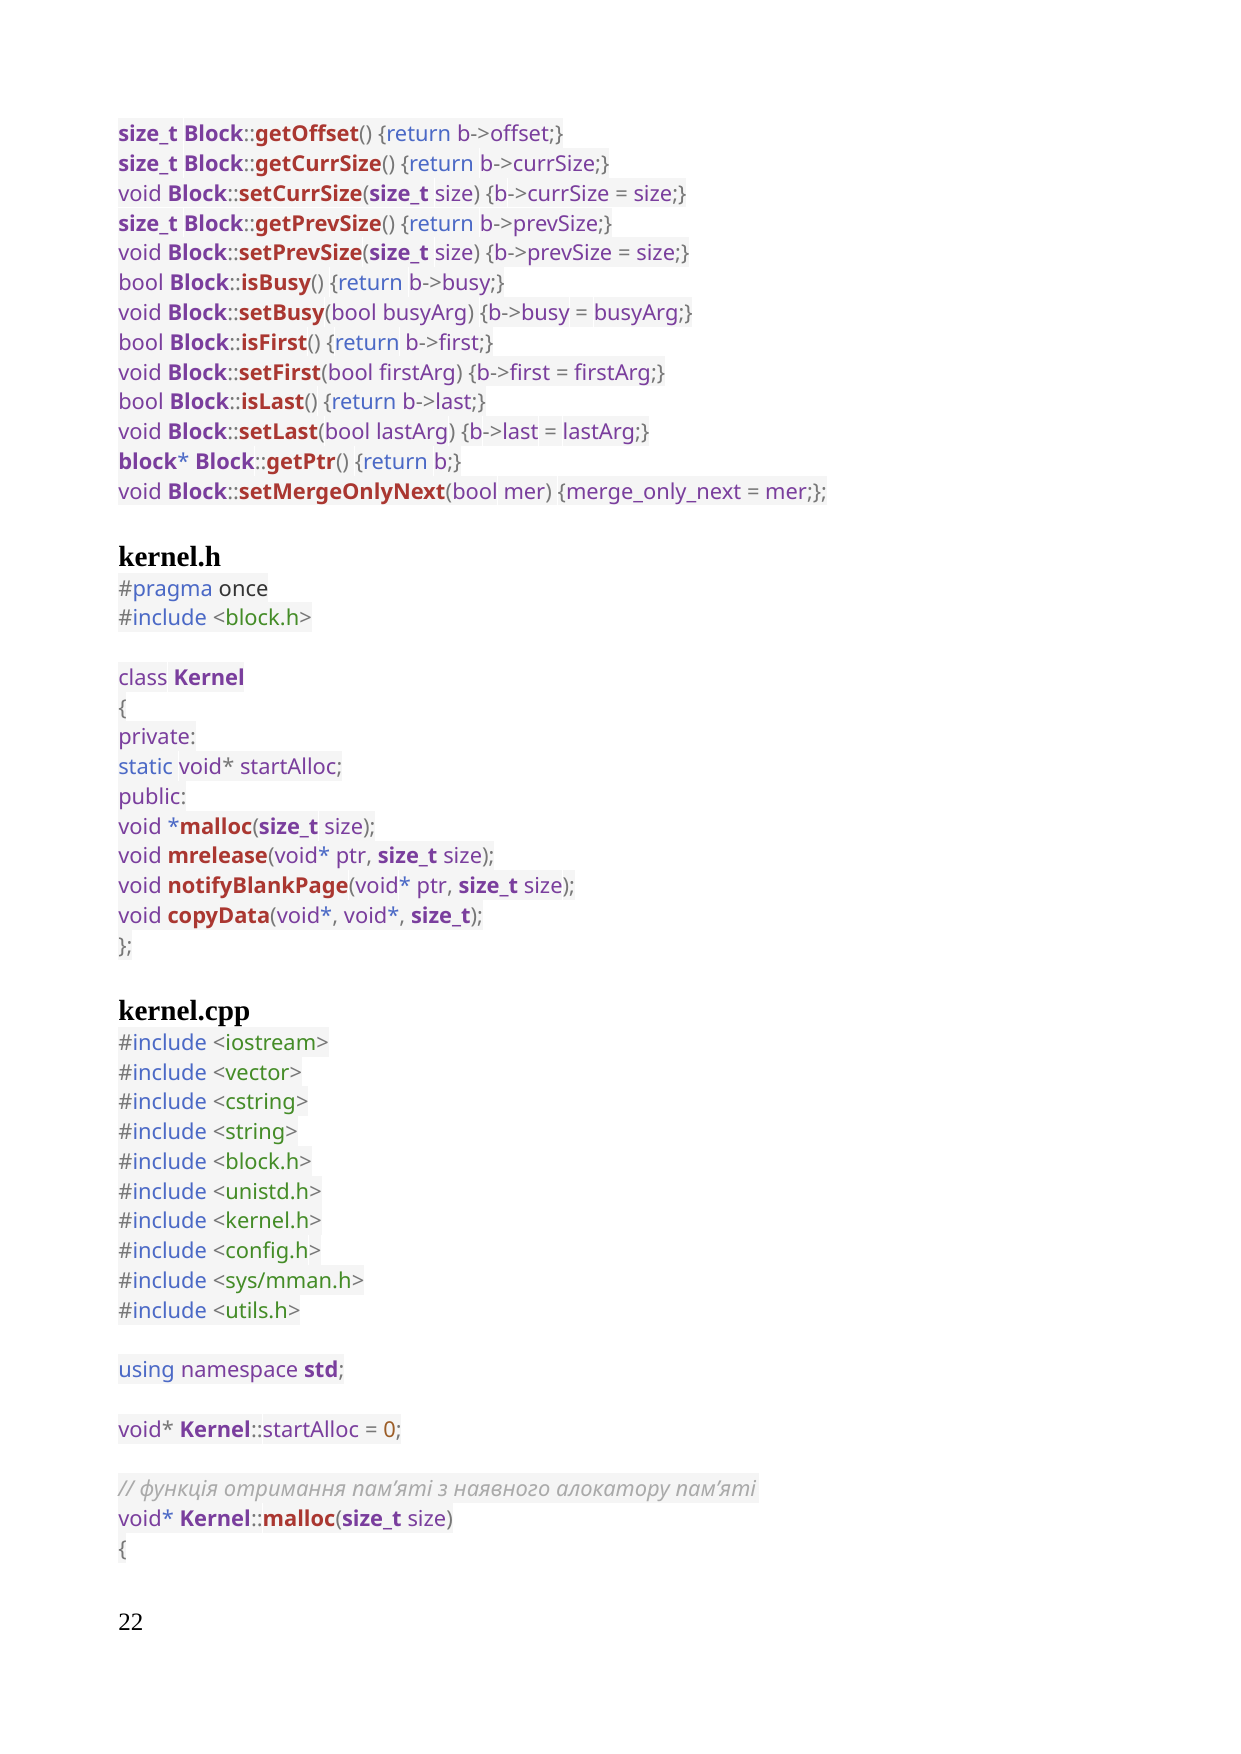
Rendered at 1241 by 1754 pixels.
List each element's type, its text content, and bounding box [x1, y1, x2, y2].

text }; [118, 930, 1122, 960]
text #include <sys/mman.h> [118, 1265, 1122, 1295]
text #include <cstring> [118, 1086, 1122, 1116]
text public: [118, 781, 1122, 811]
text kernel.h [118, 539, 1122, 572]
text #include <unistd.h> [118, 1176, 1122, 1206]
text size_t Block::getCurrSize() {return b->currSize;} [118, 148, 1122, 178]
text #include <kernel.h> [118, 1206, 1122, 1235]
text void* Kernel::malloc(size_t size) [118, 1503, 1122, 1533]
text private: [118, 721, 1122, 751]
text void notifyBlankPage(void* ptr, size_t size); [118, 870, 1122, 900]
text { [118, 692, 1122, 721]
text block* Block::getPtr() {return b;} [118, 446, 1122, 476]
text using namespace std; [118, 1354, 1122, 1384]
text #include <utils.h> [118, 1295, 1122, 1325]
text void Block::setFirst(bool firstArg) {b->first = firstArg;} [118, 356, 1122, 386]
text #include <vector> [118, 1057, 1122, 1086]
text #include <config.h> [118, 1235, 1122, 1265]
text #include <iostream> [118, 1027, 1122, 1057]
text // функція отримання пам’яті з наявного алокатору пам’яті [118, 1473, 1122, 1503]
text bool Block::isLast() {return b->last;} [118, 386, 1122, 416]
text void copyData(void*, void*, size_t); [118, 900, 1122, 930]
text void* Kernel::startAlloc = 0; [118, 1414, 1122, 1444]
text #include <string> [118, 1116, 1122, 1146]
text class Kernel [118, 662, 1122, 692]
text void Block::setBusy(bool busyArg) {b->busy = busyArg;} [118, 297, 1122, 327]
text void *malloc(size_t size); [118, 811, 1122, 841]
text void Block::setPrevSize(size_t size) {b->prevSize = size;} [118, 237, 1122, 267]
text bool Block::isFirst() {return b->first;} [118, 327, 1122, 356]
text void Block::setMergeOnlyNext(bool mer) {merge_only_next = mer;}; [118, 476, 1122, 505]
text size_t Block::getPrevSize() {return b->prevSize;} [118, 207, 1122, 237]
text { [118, 1533, 1122, 1563]
text void Block::setLast(bool lastArg) {b->last = lastArg;} [118, 416, 1122, 446]
text #include <block.h> [118, 602, 1122, 632]
text size_t Block::getOffset() {return b->offset;} [118, 118, 1122, 148]
text kernel.cpp [118, 993, 1122, 1027]
text void mrelease(void* ptr, size_t size); [118, 841, 1122, 870]
text static void* startAlloc; [118, 751, 1122, 781]
text #include <block.h> [118, 1146, 1122, 1176]
text #pragma once [118, 572, 1122, 602]
text bool Block::isBusy() {return b->busy;} [118, 267, 1122, 297]
text void Block::setCurrSize(size_t size) {b->currSize = size;} [118, 178, 1122, 207]
